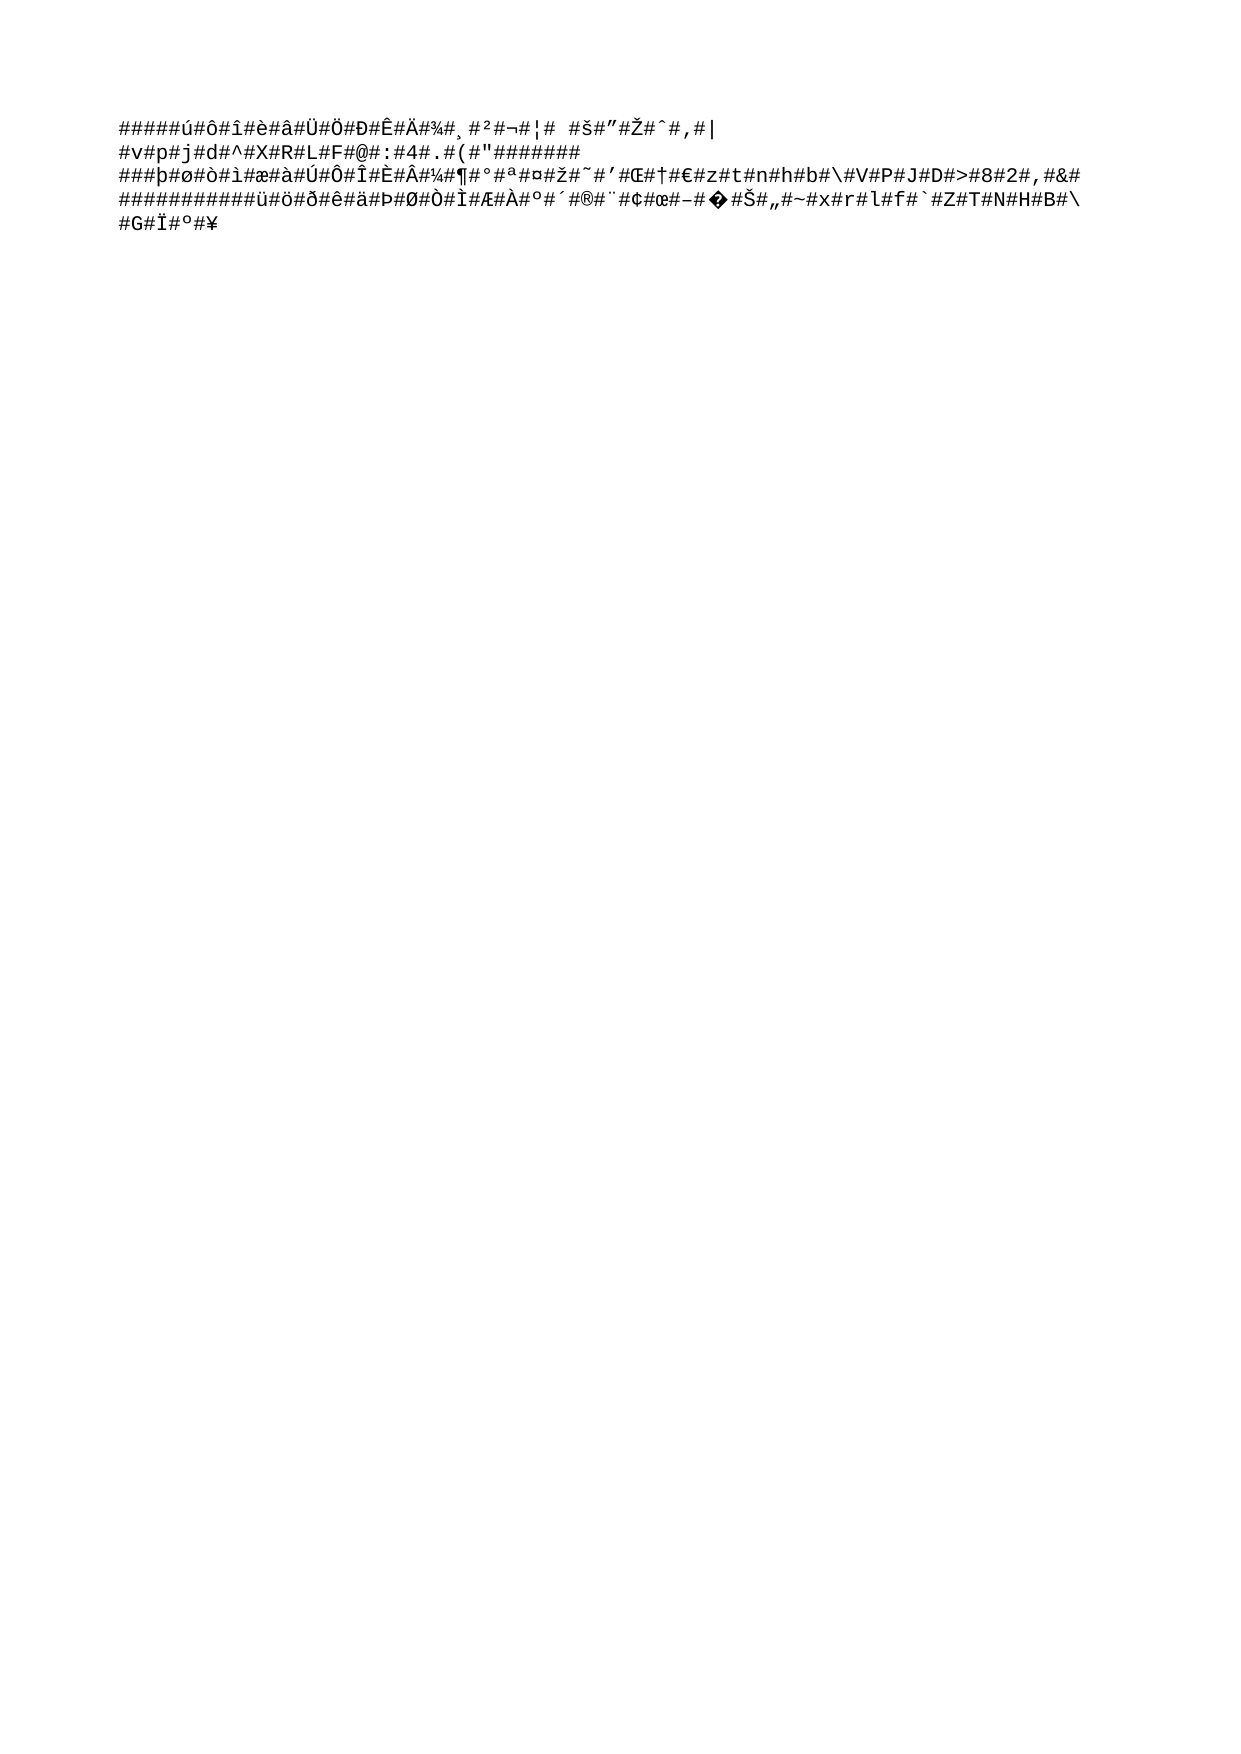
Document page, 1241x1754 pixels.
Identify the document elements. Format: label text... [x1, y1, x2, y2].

text #####ú#ô#î#è#â#Ü#Ö#Ð#Ê#Ä#¾#¸#²#¬#¦# #š#”#Ž#ˆ#‚#|#v#p#j#d#^#X#R#L#F#@#:#4#.#(#"####### ###þ#ø#ò#ì#æ#à#Ú#Ô#Î#È#Â#¼#¶#°#ª#¤#ž#˜#’#Œ#†#€#z#t#n#h#b#\#V#P#J#D#>#8#2#,#&# ###########ü#ö#ð#ê#ä#Þ#Ø#Ò#Ì#Æ#À#º#´#®#¨#¢#œ#–#�#Š#„#~#x#r#l#f#`#Z#T#N#H#B#\#G#Ï#º#¥ [118, 118, 1122, 236]
